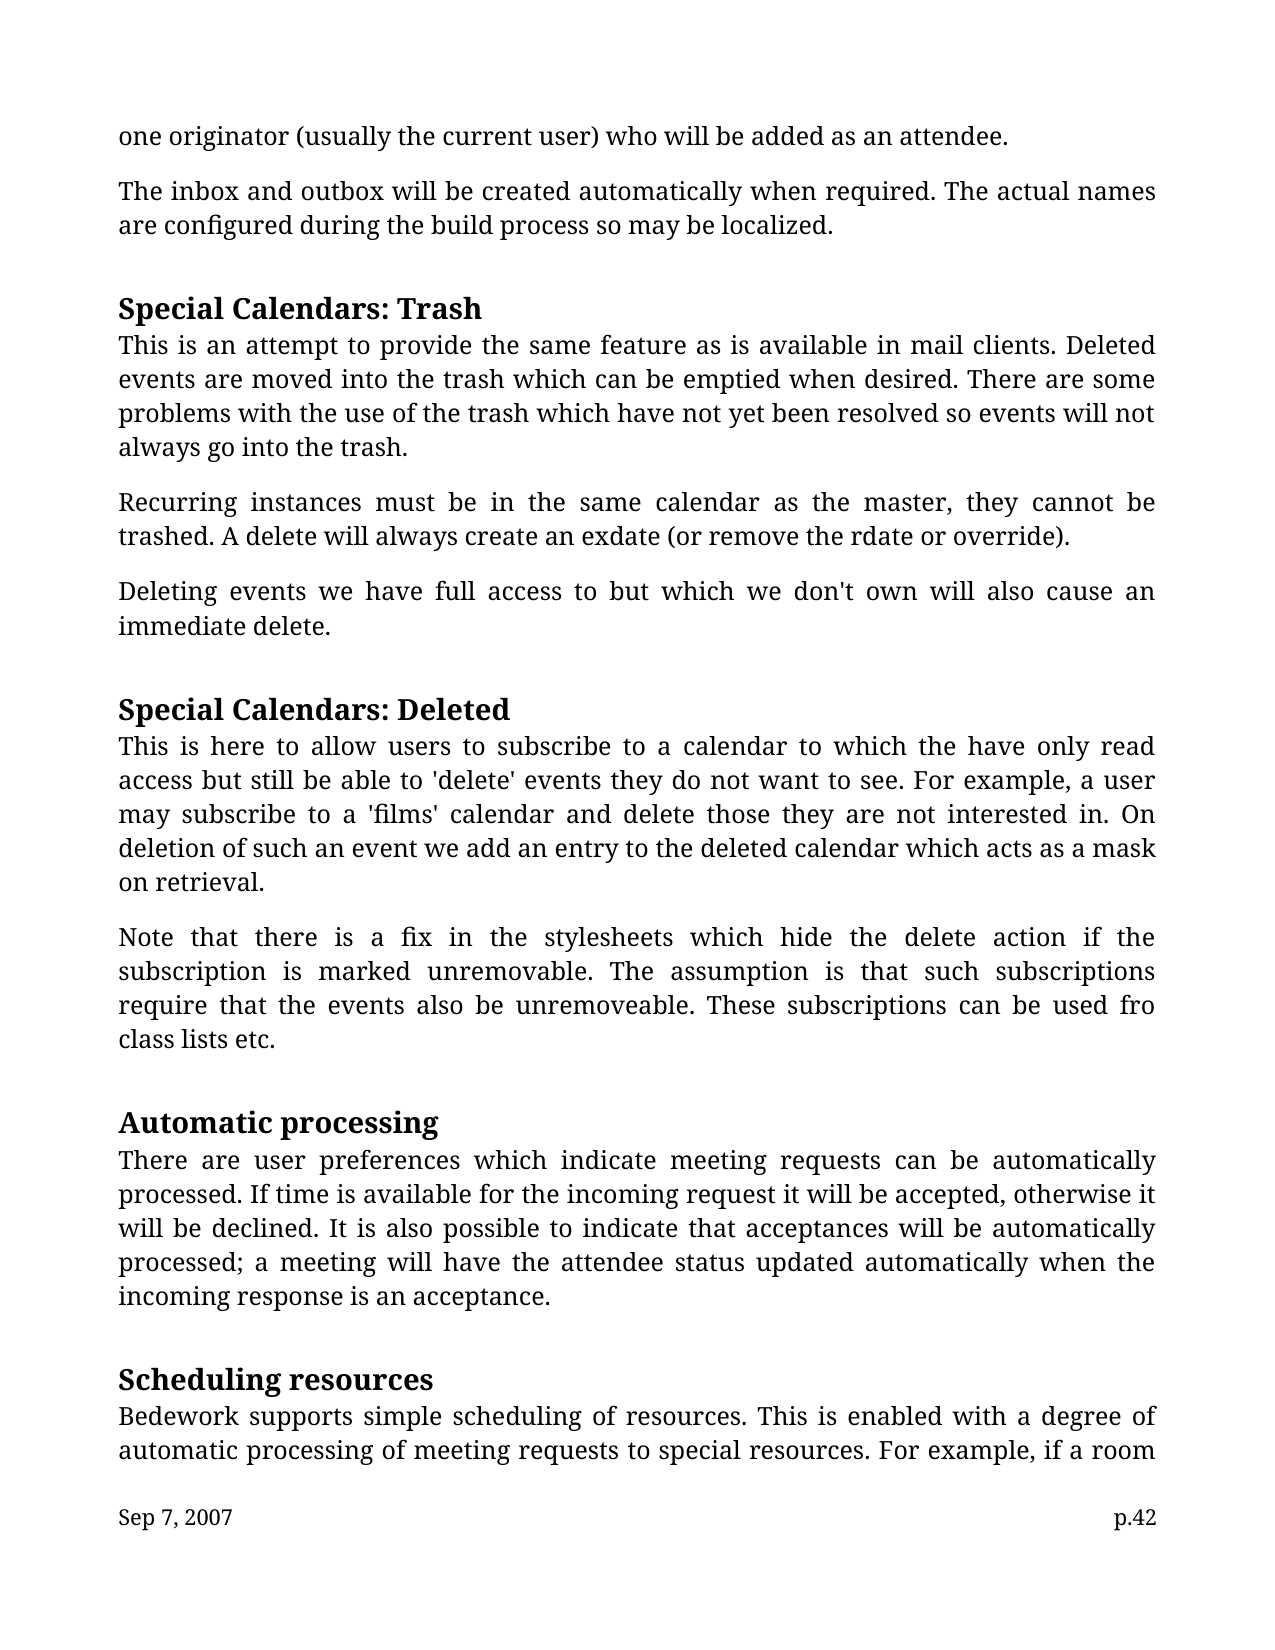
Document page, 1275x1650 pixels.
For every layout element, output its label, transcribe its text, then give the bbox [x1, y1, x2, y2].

text Recurring instances must be in the same calendar as the master, they cannot be trashed. A delete will always create an exdate (or remove the rdate or override). [118, 485, 1157, 553]
subtitle Special Calendars: Trash [118, 288, 1157, 328]
text Deleting events we have full access to but which we don't own will also cause an immediate delete. [118, 574, 1157, 642]
text This is here to allow users to subscribe to a calendar to which the have only read access but still be able to 'delete' events they do not want to see. For example, a user may subscribe to a 'films' calendar and delete those they are not interested in. On deletion of such an event we add an entry to the deleted calendar which acts as a mask on retrieval. [118, 728, 1157, 899]
subtitle Automatic processing [118, 1103, 1157, 1142]
text The inbox and outbox will be created automatically when required. The actual names are configured during the build process so may be localized. [118, 173, 1157, 241]
text This is an attempt to provide the same feature as is available in mail clients. Deleted events are moved into the trash which can be emptied when desired. There are some problems with the use of the trash which have not yet been resolved so events will not always go into the trash. [118, 328, 1157, 464]
text Note that there is a fix in the stylesheets which hide the delete action if the subscription is marked unremovable. The assumption is that such subscriptions require that the events also be unremoveable. These subscriptions can be used fro class lists etc. [118, 920, 1157, 1056]
text Bedework supports simple scheduling of resources. This is enabled with a degree of automatic processing of meeting requests to special resources. For example, if a room [118, 1399, 1157, 1467]
subtitle Special Calendars: Deleted [118, 689, 1157, 728]
text There are user preferences which indicate meeting requests can be automatically processed. If time is available for the incoming request it will be accepted, otherwise it will be declined. It is also possible to indicate that acceptances will be automatically processed; a meeting will have the attendee status updated automatically when the incoming response is an acceptance. [118, 1142, 1157, 1313]
text one originator (usually the current user) who will be added as an attendee. [118, 118, 1157, 152]
subtitle Scheduling resources [118, 1359, 1157, 1399]
